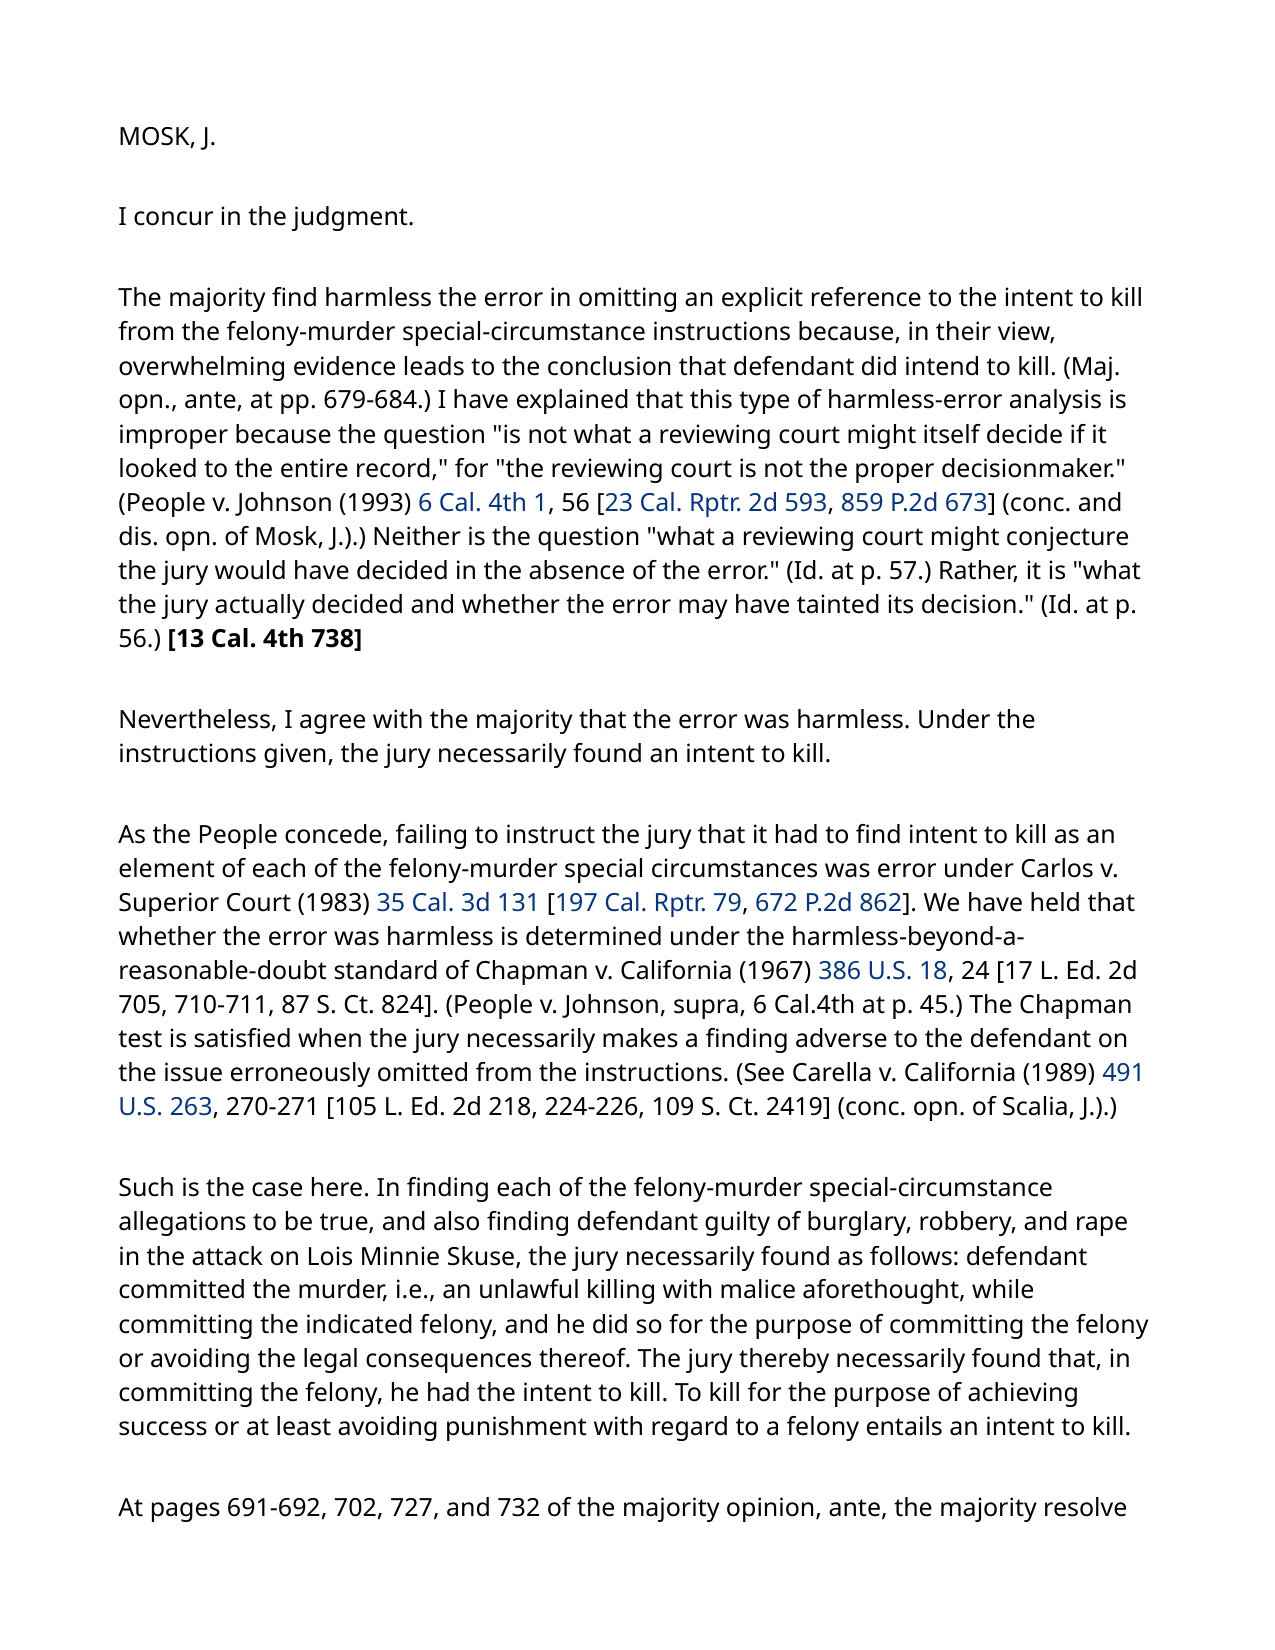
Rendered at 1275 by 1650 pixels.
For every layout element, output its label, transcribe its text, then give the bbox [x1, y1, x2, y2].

text At pages 691-692, 702, 727, and 732 of the majority opinion, ante, the majority resolve [118, 1489, 1157, 1523]
text As the People concede, failing to instruct the jury that it had to find intent to kill as an element of each of the felony-murder special circumstances was error under Carlos v. Superior Court (1983) 35 Cal. 3d 131 [197 Cal. Rptr. 79, 672 P.2d 862]. We have held that whether the error was harmless is determined under the harmless-beyond-a-reasonable-doubt standard of Chapman v. California (1967) 386 U.S. 18, 24 [17 L. Ed. 2d 705, 710-711, 87 S. Ct. 824]. (People v. Johnson, supra, 6 Cal.4th at p. 45.) The Chapman test is satisfied when the jury necessarily makes a finding adverse to the defendant on the issue erroneously omitted from the instructions. (See Carella v. California (1989) 491 U.S. 263, 270-271 [105 L. Ed. 2d 218, 224-226, 109 S. Ct. 2419] (conc. opn. of Scalia, J.).) [118, 817, 1157, 1123]
text Such is the case here. In finding each of the felony-murder special-circumstance allegations to be true, and also finding defendant guilty of burglary, robbery, and rape in the attack on Lois Minnie Skuse, the jury necessarily found as follows: defendant committed the murder, i.e., an unlawful killing with malice aforethought, while committing the indicated felony, and he did so for the purpose of committing the felony or avoiding the legal consequences thereof. The jury thereby necessarily found that, in committing the felony, he had the intent to kill. To kill for the purpose of achieving success or at least avoiding punishment with regard to a felony entails an intent to kill. [118, 1170, 1157, 1442]
text I concur in the judgment. [118, 199, 1157, 233]
text MOSK, J. [118, 118, 1157, 152]
text The majority find harmless the error in omitting an explicit reference to the intent to kill from the felony-murder special-circumstance instructions because, in their view, overwhelming evidence leads to the conclusion that defendant did intend to kill. (Maj. opn., ante, at pp. 679-684.) I have explained that this type of harmless-error analysis is improper because the question "is not what a reviewing court might itself decide if it looked to the entire record," for "the reviewing court is not the proper decisionmaker." (People v. Johnson (1993) 6 Cal. 4th 1, 56 [23 Cal. Rptr. 2d 593, 859 P.2d 673] (conc. and dis. opn. of Mosk, J.).) Neither is the question "what a reviewing court might conjecture the jury would have decided in the absence of the error." (Id. at p. 57.) Rather, it is "what the jury actually decided and whether the error may have tainted its decision." (Id. at p. 56.) [13 Cal. 4th 738] [118, 280, 1157, 655]
text Nevertheless, I agree with the majority that the error was harmless. Under the instructions given, the jury necessarily found an intent to kill. [118, 702, 1157, 770]
